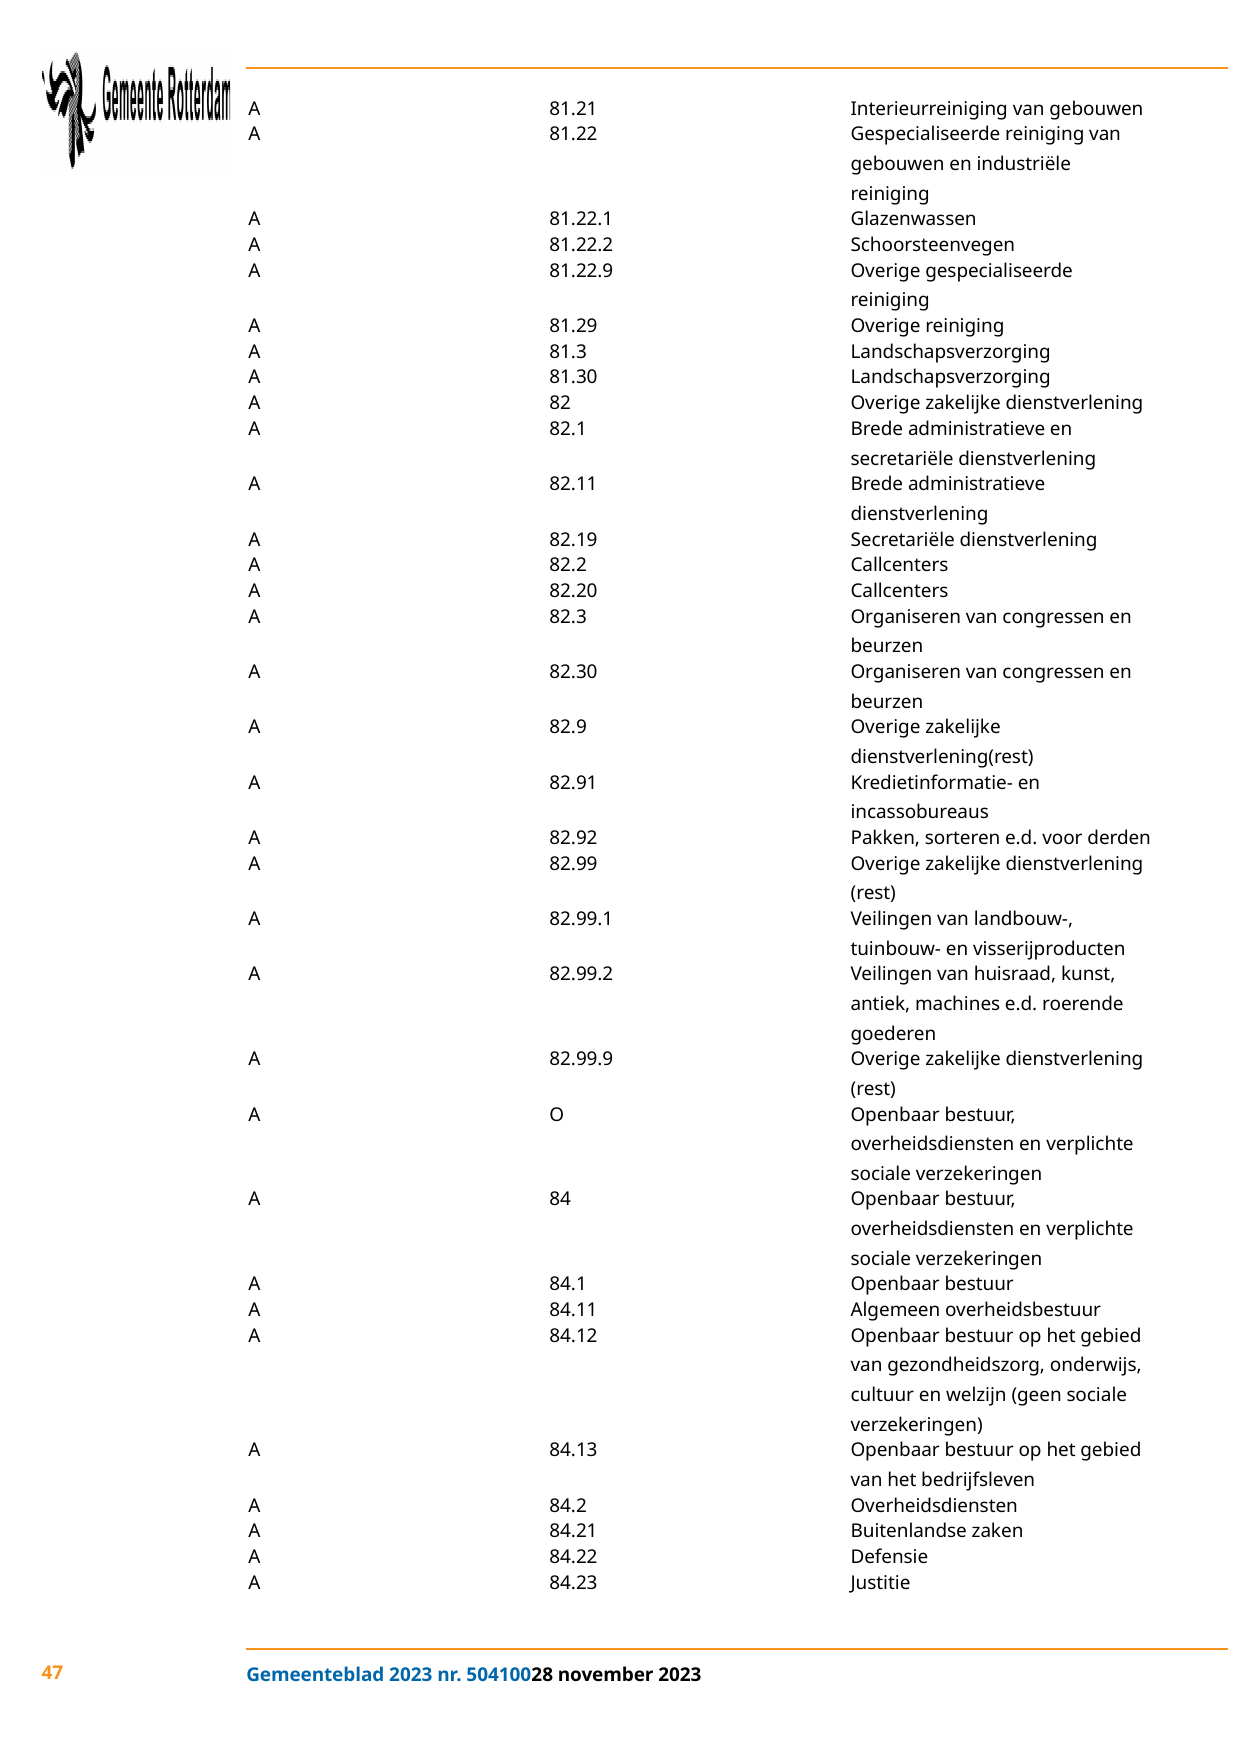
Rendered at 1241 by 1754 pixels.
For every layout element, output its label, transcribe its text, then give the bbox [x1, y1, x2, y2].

table_cell A [248, 470, 549, 526]
table_cell A [248, 577, 549, 603]
table_cell Gespecialiseerde reiniging van gebouwen en industriële reiniging [850, 121, 1152, 205]
table_cell A [248, 205, 549, 231]
table_cell Organiseren van congressen en beurzen [850, 658, 1152, 713]
table_cell Openbaar bestuur, overheidsdiensten en verplichte sociale verzekeringen [850, 1101, 1152, 1186]
table_cell A [248, 1492, 549, 1517]
table_cell A [248, 1045, 549, 1101]
table_cell 82 [549, 389, 850, 415]
table_cell O [549, 1101, 850, 1186]
table_cell 82.9 [549, 714, 850, 769]
table_cell 82.11 [549, 470, 850, 526]
table_cell Pakken, sorteren e.d. voor derden [850, 824, 1152, 850]
table_cell Brede administratieve en secretariële dienstverlening [850, 415, 1152, 470]
table_cell Openbaar bestuur [850, 1271, 1152, 1296]
table_cell Overige reiniging [850, 312, 1152, 338]
table_cell 82.91 [549, 769, 850, 824]
table_cell Kredietinformatie- en incassobureaus [850, 769, 1152, 824]
table_cell A [248, 1436, 549, 1492]
table_cell Glazenwassen [850, 205, 1152, 231]
table_cell 81.22.9 [549, 257, 850, 312]
table_cell Landschapsverzorging [850, 364, 1152, 389]
table_cell A [248, 1322, 549, 1436]
table_cell Algemeen overheidsbestuur [850, 1296, 1152, 1322]
table_cell A [248, 961, 549, 1045]
table_cell 82.99.1 [549, 905, 850, 961]
table_cell 81.21 [549, 95, 850, 121]
table_cell Overheidsdiensten [850, 1492, 1152, 1517]
table_cell A [248, 1186, 549, 1271]
table_cell Callcenters [850, 577, 1152, 603]
table_cell A [248, 95, 549, 121]
table_cell 82.99 [549, 850, 850, 905]
table_cell 81.22 [549, 121, 850, 205]
table_cell Openbaar bestuur, overheidsdiensten en verplichte sociale verzekeringen [850, 1186, 1152, 1271]
table_cell 84.12 [549, 1322, 850, 1436]
table_cell A [248, 231, 549, 257]
table_cell Schoorsteenvegen [850, 231, 1152, 257]
table_cell A [248, 824, 549, 850]
table_cell A [248, 905, 549, 961]
table_cell A [248, 551, 549, 577]
table_cell Veilingen van landbouw-, tuinbouw- en visserijproducten [850, 905, 1152, 961]
table_cell Brede administratieve dienstverlening [850, 470, 1152, 526]
table_cell A [248, 312, 549, 338]
table_cell 81.29 [549, 312, 850, 338]
table_cell Openbaar bestuur op het gebied van gezondheidszorg, onderwijs, cultuur en welzijn (geen sociale verzekeringen) [850, 1322, 1152, 1436]
table_cell A [248, 1101, 549, 1186]
table_cell Defensie [850, 1543, 1152, 1569]
table_cell 82.30 [549, 658, 850, 713]
table_cell A [248, 415, 549, 470]
table_cell Buitenlandse zaken [850, 1518, 1152, 1543]
table_cell Overige zakelijke dienstverlening (rest) [850, 1045, 1152, 1101]
table_cell A [248, 338, 549, 364]
table_cell A [248, 389, 549, 415]
table_cell 82.20 [549, 577, 850, 603]
table_cell Callcenters [850, 551, 1152, 577]
table_cell 84.13 [549, 1436, 850, 1492]
table_cell 84.1 [549, 1271, 850, 1296]
table_cell Overige zakelijke dienstverlening (rest) [850, 850, 1152, 905]
table_cell 82.99.2 [549, 961, 850, 1045]
table_cell A [248, 364, 549, 389]
table_cell Veilingen van huisraad, kunst, antiek, machines e.d. roerende goederen [850, 961, 1152, 1045]
table_cell A [248, 658, 549, 713]
table_cell A [248, 121, 549, 205]
table_cell 81.3 [549, 338, 850, 364]
table_cell 82.2 [549, 551, 850, 577]
table_cell 84 [549, 1186, 850, 1271]
table_cell 84.2 [549, 1492, 850, 1517]
table_cell 81.22.1 [549, 205, 850, 231]
table_cell Organiseren van congressen en beurzen [850, 603, 1152, 658]
table_cell 82.92 [549, 824, 850, 850]
table_cell Landschapsverzorging [850, 338, 1152, 364]
table_cell 82.3 [549, 603, 850, 658]
table_cell 82.19 [549, 526, 850, 551]
table_cell 81.22.2 [549, 231, 850, 257]
table_cell 84.22 [549, 1543, 850, 1569]
table_cell A [248, 769, 549, 824]
table_cell 82.1 [549, 415, 850, 470]
table_cell 84.11 [549, 1296, 850, 1322]
table_cell A [248, 850, 549, 905]
table_cell A [248, 1543, 549, 1569]
table_cell A [248, 1271, 549, 1296]
table_cell Overige gespecialiseerde reiniging [850, 257, 1152, 312]
table_cell A [248, 257, 549, 312]
table_cell Overige zakelijke dienstverlening [850, 389, 1152, 415]
table_cell 81.30 [549, 364, 850, 389]
table_cell A [248, 526, 549, 551]
table_cell 82.99.9 [549, 1045, 850, 1101]
table_cell A [248, 1518, 549, 1543]
table_cell Overige zakelijke dienstverlening(rest) [850, 714, 1152, 769]
table_cell A [248, 714, 549, 769]
table_cell Justitie [850, 1569, 1152, 1595]
table_cell A [248, 1569, 549, 1595]
table_cell Secretariële dienstverlening [850, 526, 1152, 551]
table_cell 84.21 [549, 1518, 850, 1543]
picture [41, 47, 231, 172]
table_cell Interieurreiniging van gebouwen [850, 95, 1152, 121]
table_cell A [248, 603, 549, 658]
table_cell Openbaar bestuur op het gebied van het bedrijfsleven [850, 1436, 1152, 1492]
table_cell 84.23 [549, 1569, 850, 1595]
table_cell A [248, 1296, 549, 1322]
